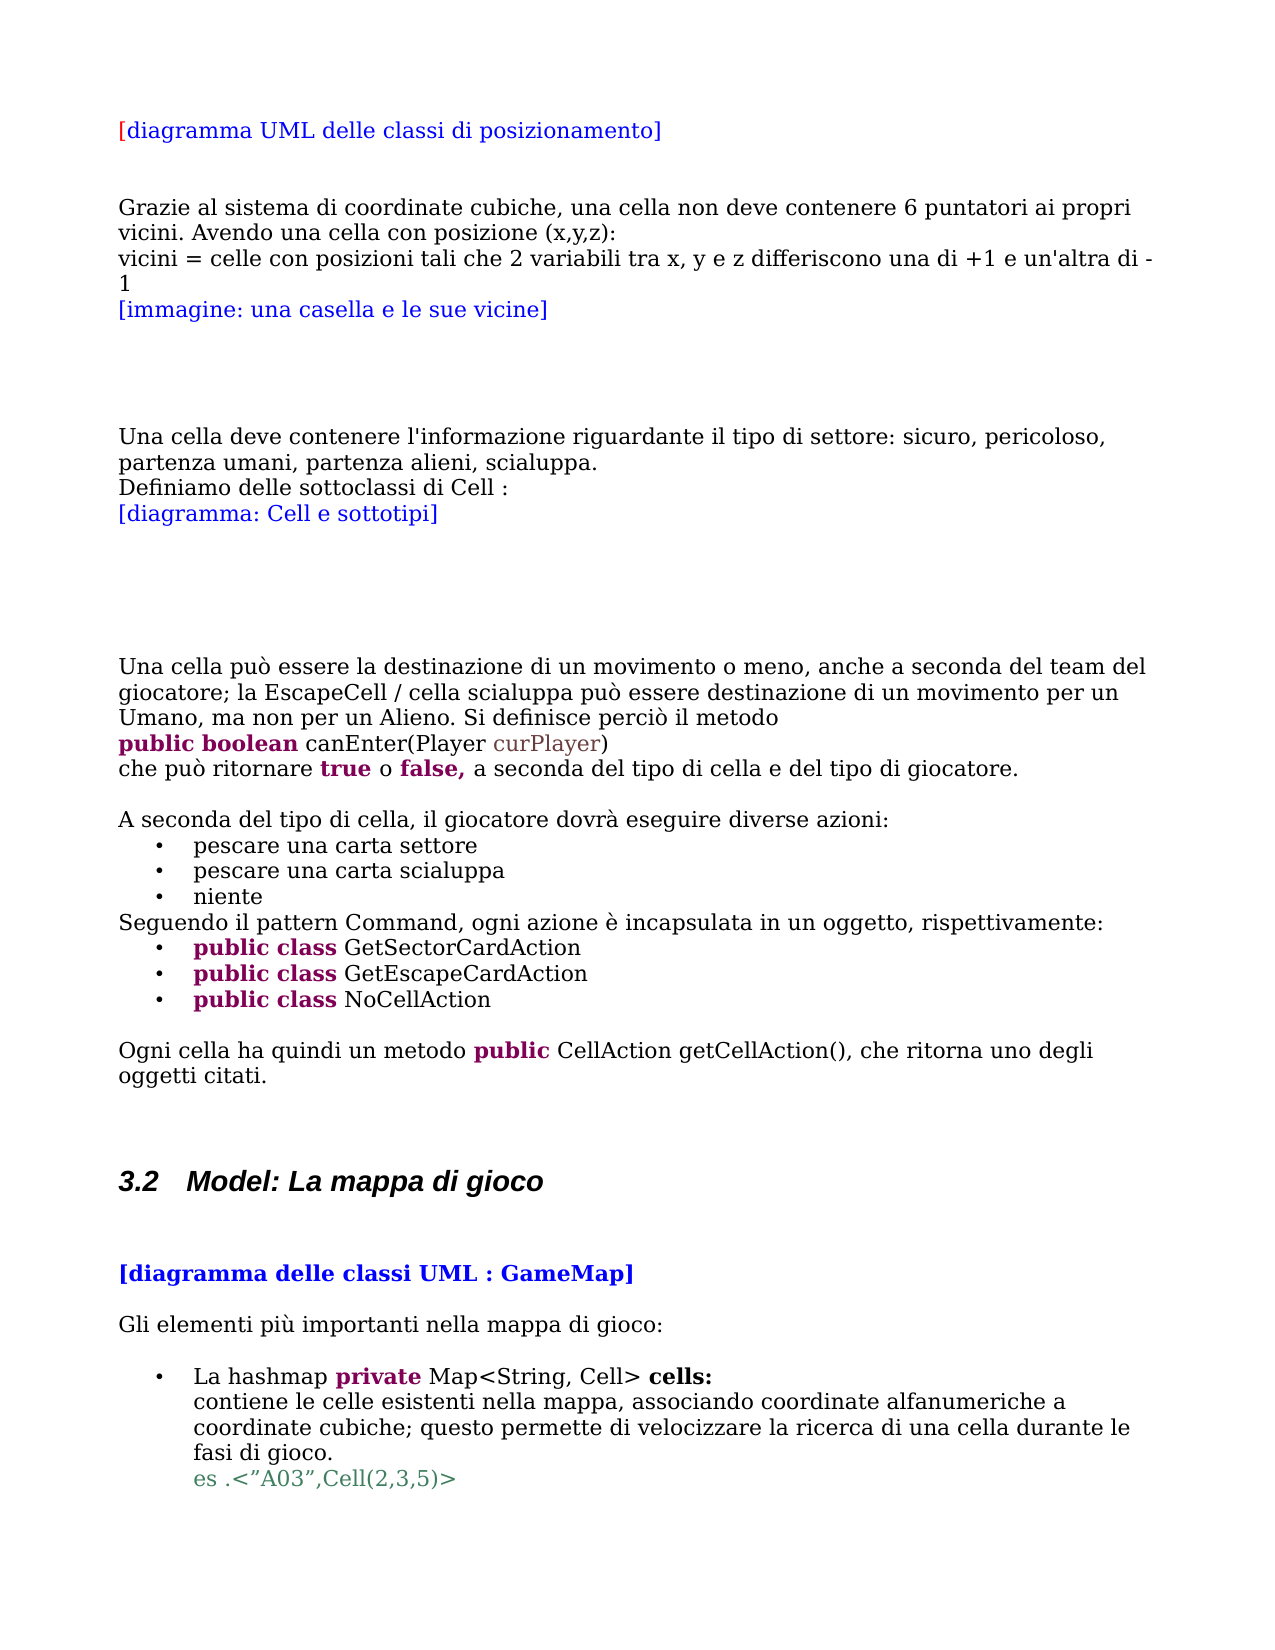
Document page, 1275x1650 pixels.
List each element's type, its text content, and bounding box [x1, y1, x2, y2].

list pescare una carta scialuppa [156, 859, 1157, 884]
text public boolean canEnter(Player curPlayer) [118, 731, 1157, 756]
text [diagramma delle classi UML : GameMap] [118, 1261, 1157, 1287]
text Una cella deve contenere l'informazione riguardante il tipo di settore: sicuro, pericoloso, partenza umani, partenza alieni, scialuppa. [118, 424, 1157, 475]
list La hashmap private Map<String, Cell> cells: [156, 1363, 1157, 1389]
text Definiamo delle sottoclassi di Cell : [118, 475, 1157, 501]
list public class GetEscapeCardAction [156, 961, 1157, 987]
text Gli elementi più importanti nella mappa di gioco: [118, 1312, 1157, 1338]
list es .<”A03”,Cell(2,3,5)> [156, 1466, 1157, 1491]
text A seconda del tipo di cella, il giocatore dovrà eseguire diverse azioni: [118, 808, 1157, 833]
text [diagramma UML delle classi di posizionamento] [118, 118, 1157, 144]
text [diagramma: Cell e sottotipi] [118, 501, 1157, 526]
text che può ritornare true o false, a seconda del tipo di cella e del tipo di giocatore. [118, 756, 1157, 782]
text Grazie al sistema di coordinate cubiche, una cella non deve contenere 6 puntatori ai propri vicini. Avendo una cella con posizione (x,y,z): [118, 195, 1157, 246]
list contiene le celle esistenti nella mappa, associando coordinate alfanumeriche a coordinate cubiche; questo permette di velocizzare la ricerca di una cella durante le fasi di gioco. [156, 1389, 1157, 1466]
text Una cella può essere la destinazione di un movimento o meno, anche a seconda del team del giocatore; la EscapeCell / cella scialuppa può essere destinazione di un movimento per un Umano, ma non per un Alieno. Si definisce perciò il metodo [118, 654, 1157, 731]
text [immagine: una casella e le sue vicine] [118, 297, 1157, 322]
text vicini = celle con posizioni tali che 2 variabili tra x, y e z differiscono una di +1 e un'altra di -1 [118, 246, 1157, 297]
list niente [156, 884, 1157, 910]
list public class NoCellAction [156, 987, 1157, 1012]
subtitle Model: La mappa di gioco [118, 1164, 1157, 1197]
list pescare una carta settore [156, 833, 1157, 859]
text Ogni cella ha quindi un metodo public CellAction getCellAction(), che ritorna uno degli oggetti citati. [118, 1038, 1157, 1089]
list public class GetSectorCardAction [156, 935, 1157, 961]
text Seguendo il pattern Command, ogni azione è incapsulata in un oggetto, rispettivamente: [118, 910, 1157, 935]
